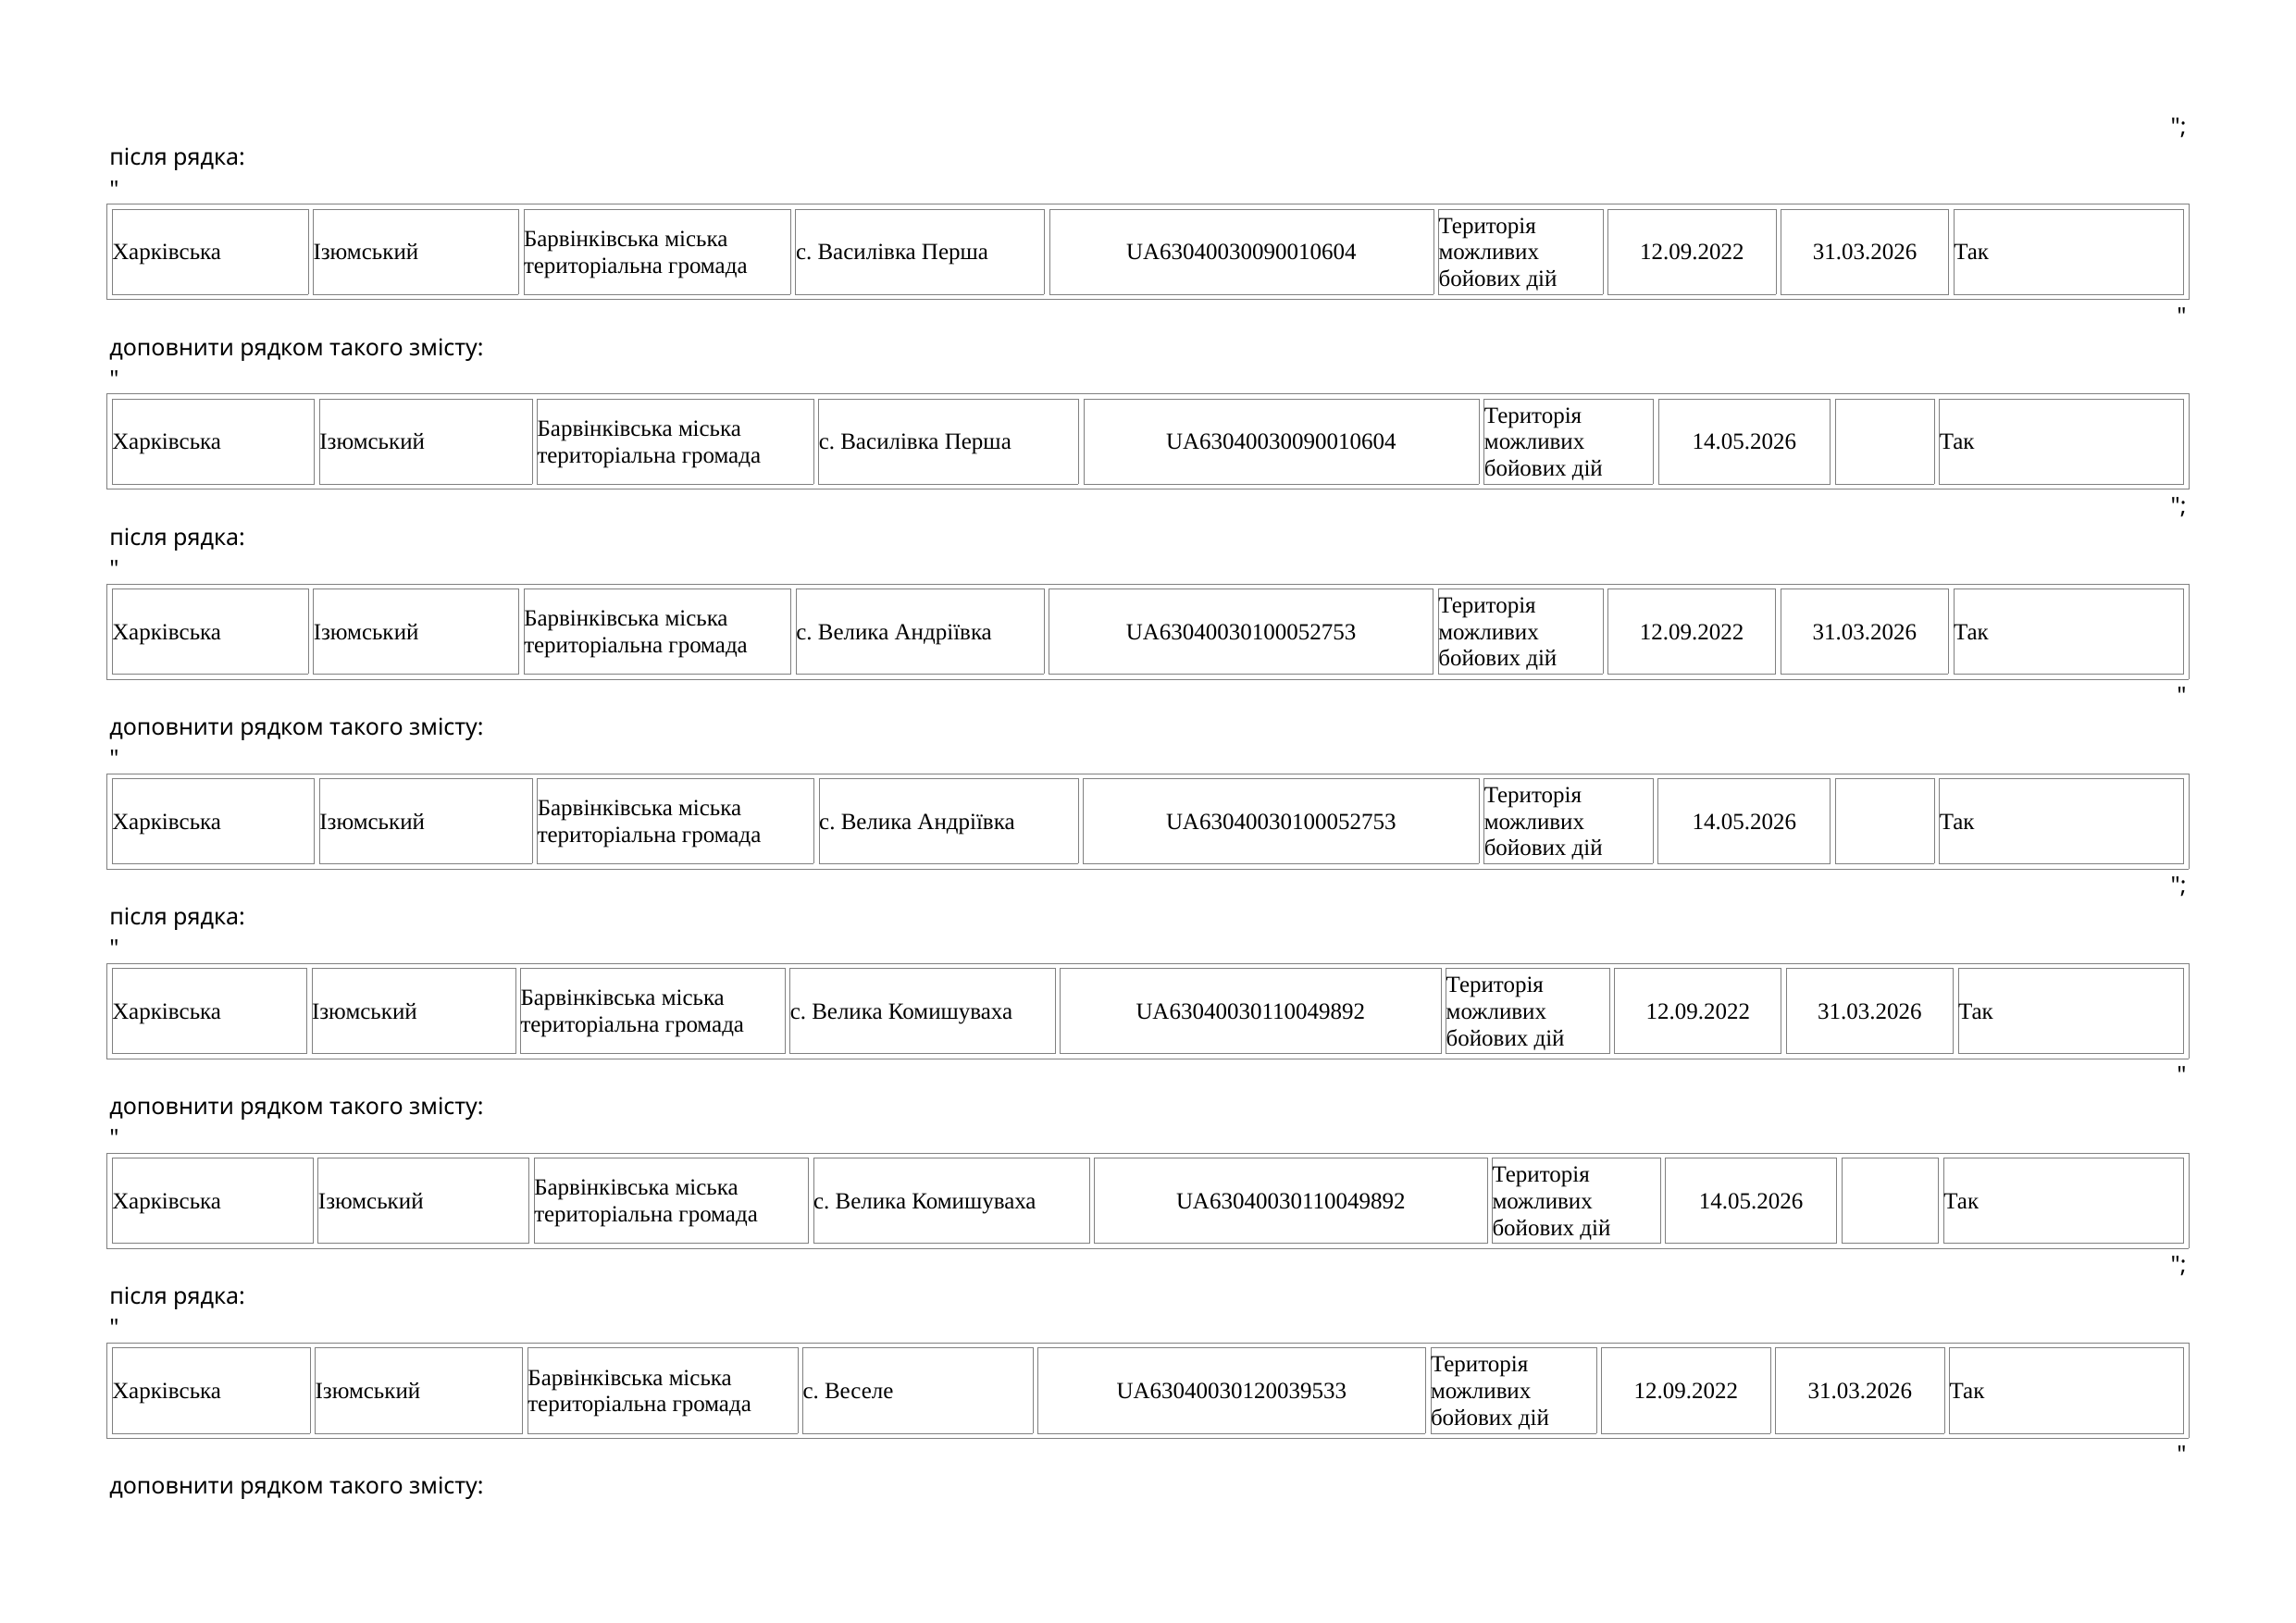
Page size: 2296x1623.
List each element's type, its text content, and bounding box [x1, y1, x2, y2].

table_header Харківська [109, 1344, 312, 1432]
table_header Барвінківська міська територіальна громада [521, 204, 793, 294]
table_header Територія можливих бойових дій [1444, 964, 1612, 1053]
table_header Барвінківська міська територіальна громада [517, 964, 788, 1053]
table_header с. Василівка Перша [816, 394, 1081, 484]
table_header UA63040030090010604 [1081, 394, 1482, 484]
text " [109, 680, 2186, 710]
table_header UA63040030120039533 [1036, 1344, 1428, 1432]
table_header UA63040030110049892 [1092, 1154, 1489, 1243]
text доповнити рядком такого змісту: [109, 1090, 2186, 1121]
text після рядка: [109, 520, 2186, 551]
table_header Ізюмський [316, 394, 534, 484]
table_header Харківська [109, 394, 316, 484]
table_header 31.03.2026 [1783, 964, 1955, 1053]
table_header Барвінківська міська територіальна громада [521, 585, 793, 674]
table_header Харківська [109, 204, 310, 294]
table_header UA63040030100052753 [1081, 774, 1482, 863]
table_header Ізюмський [309, 964, 517, 1053]
text доповнити рядком такого змісту: [109, 330, 2186, 362]
table_header 14.05.2026 [1663, 1154, 1839, 1243]
table_header с. Велика Комишуваха [811, 1154, 1092, 1243]
text " [109, 932, 2186, 963]
table_header Територія можливих бойових дій [1489, 1154, 1663, 1243]
table_header Ізюмський [311, 585, 521, 674]
text доповнити рядком такого змісту: [109, 710, 2186, 742]
table_header Територія можливих бойових дій [1435, 585, 1605, 674]
text " [109, 1439, 2186, 1469]
text "; [109, 109, 2186, 141]
table_header 12.09.2022 [1612, 964, 1783, 1053]
table_header Територія можливих бойових дій [1435, 204, 1606, 294]
table_header Територія можливих бойових дій [1428, 1344, 1598, 1432]
table_header [1836, 779, 1934, 863]
table_header Харківська [109, 1154, 316, 1243]
table_header Так [1951, 204, 2186, 294]
text "; [109, 870, 2186, 900]
table_header Ізюмський [313, 1344, 525, 1432]
table_header Харківська [109, 964, 309, 1053]
text після рядка: [109, 141, 2186, 172]
table_header Ізюмський [310, 204, 521, 294]
table_header [1832, 394, 1937, 484]
text "; [109, 1249, 2186, 1280]
table_header Барвінківська міська територіальна громада [525, 1344, 800, 1432]
text " [109, 362, 2186, 393]
table_header Так [1937, 394, 2186, 484]
table_header 12.09.2022 [1606, 585, 1778, 674]
table_header Барвінківська міська територіальна громада [535, 394, 816, 484]
table_header Ізюмський [316, 1154, 531, 1243]
text "; [109, 489, 2186, 520]
table_header 12.09.2022 [1599, 1344, 1773, 1432]
table_header Так [1955, 964, 2186, 1053]
table_header Так [1937, 774, 2186, 863]
table_header с. Василівка Перша [793, 204, 1047, 294]
table_header UA63040030100052753 [1047, 585, 1435, 674]
table_header Так [1947, 1344, 2186, 1432]
text " [109, 551, 2186, 584]
table_header 14.05.2026 [1656, 394, 1832, 484]
table_header [1843, 1158, 1938, 1243]
table_header 14.05.2026 [1656, 774, 1832, 863]
table_header Барвінківська міська територіальна громада [535, 774, 816, 863]
text після рядка: [109, 900, 2186, 932]
table_header Харківська [109, 585, 311, 674]
table_header Територія можливих бойових дій [1482, 394, 1656, 484]
text " [109, 1059, 2186, 1090]
table_header 31.03.2026 [1778, 585, 1951, 674]
table_header Так [1941, 1154, 2186, 1243]
table_header [1836, 400, 1934, 484]
table_header Територія можливих бойових дій [1482, 774, 1656, 863]
text " [109, 300, 2186, 330]
table_header Барвінківська міська територіальна громада [531, 1154, 811, 1243]
text доповнити рядком такого змісту: [109, 1469, 2186, 1501]
table_header [1832, 774, 1937, 863]
table_header с. Велика Комишуваха [788, 964, 1057, 1053]
table_header UA63040030090010604 [1047, 204, 1435, 294]
table_header Так [1951, 585, 2186, 674]
text " [109, 172, 2186, 204]
table_header с. Веселе [800, 1344, 1035, 1432]
table_header Ізюмський [316, 774, 535, 863]
text після рядка: [109, 1280, 2186, 1311]
table_header UA63040030110049892 [1058, 964, 1443, 1053]
table_header [1839, 1154, 1941, 1243]
table_header 31.03.2026 [1778, 204, 1951, 294]
table_header с. Велика Андріївка [793, 585, 1047, 674]
text " [109, 1121, 2186, 1153]
table_header 12.09.2022 [1606, 204, 1778, 294]
table_header с. Велика Андріївка [816, 774, 1080, 863]
text " [109, 742, 2186, 774]
text " [109, 1311, 2186, 1343]
table_header 31.03.2026 [1773, 1344, 1946, 1432]
table_header Харківська [109, 774, 316, 863]
